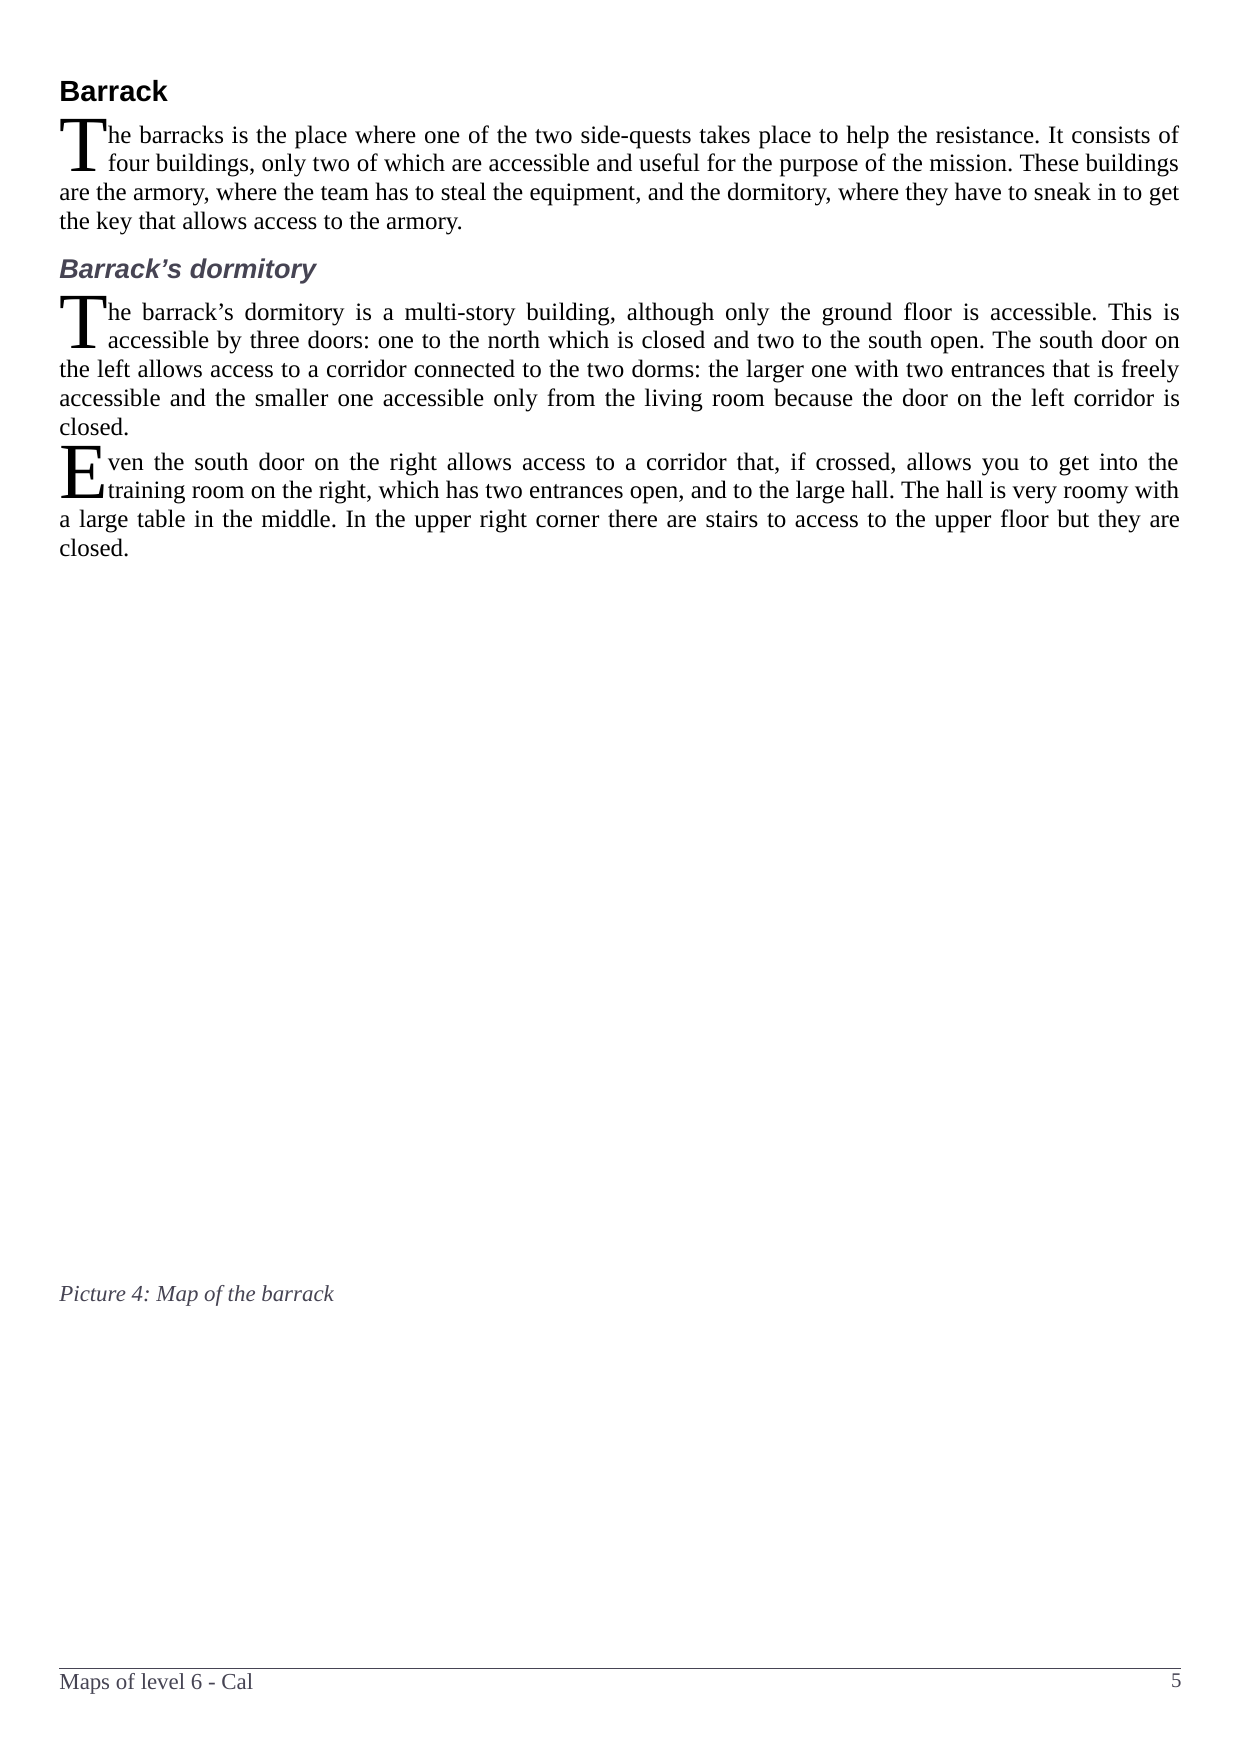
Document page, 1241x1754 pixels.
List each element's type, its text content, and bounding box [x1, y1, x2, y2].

text Picture 4: Map of the barrack [59, 580, 1181, 1307]
subtitle Barrack’s dormitory [59, 253, 1181, 284]
text The barracks is the place where one of the two side-quests takes place to help the resistance. It consists of four buildings, only two of which are accessible and useful for the purpose of the mission. These buildings are the armory, where the team has to steal the equipment, and the dormitory, where they have to sneak in to get the key that allows access to the armory. [59, 120, 1181, 235]
text Even the south door on the right allows access to a corridor that, if crossed, allows you to get into the training room on the right, which has two entrances open, and to the large hall. The hall is very roomy with a large table in the middle. In the upper right corner there are stairs to access to the upper floor but they are closed. [59, 447, 1181, 562]
subtitle Barrack [59, 74, 1181, 107]
text The barrack’s dormitory is a multi-story building, although only the ground floor is accessible. This is accessible by three doors: one to the north which is closed and two to the south open. The south door on the left allows access to a corridor connected to the two dorms: the larger one with two entrances that is freely accessible and the smaller one accessible only from the living room because the door on the left corridor is closed. [59, 297, 1181, 441]
